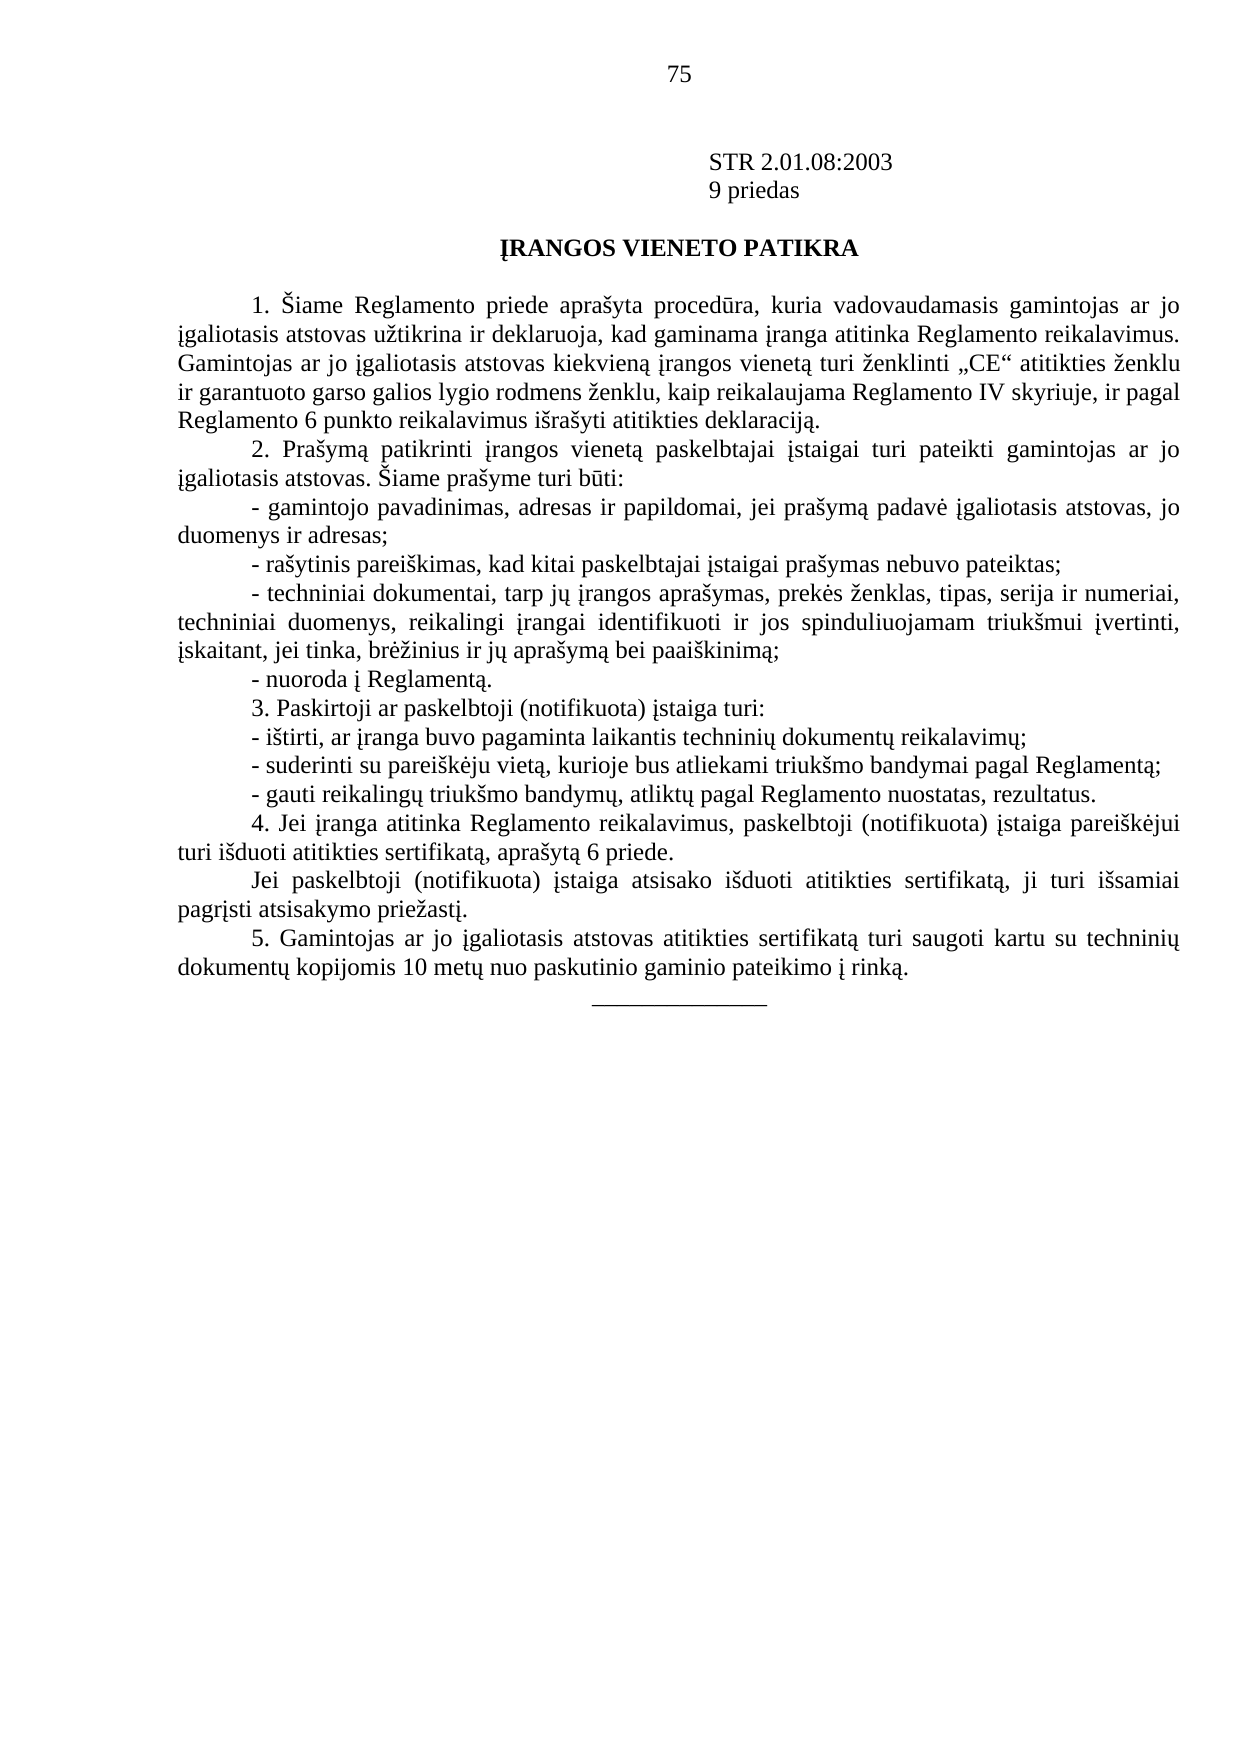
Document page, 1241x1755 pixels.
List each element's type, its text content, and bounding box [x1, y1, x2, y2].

text - gauti reikalingų triukšmo bandymų, atliktų pagal Reglamento nuostatas, rezultatus. [177, 779, 1181, 808]
text 4. Jei įranga atitinka Reglamento reikalavimus, paskelbtoji (notifikuota) įstaiga pareiškėjui turi išduoti atitikties sertifikatą, aprašytą 6 priede. [177, 808, 1181, 866]
text Jei paskelbtoji (notifikuota) įstaiga atsisako išduoti atitikties sertifikatą, ji turi išsamiai pagrįsti atsisakymo priežastį. [177, 866, 1181, 923]
text 9 priedas [177, 176, 1181, 204]
text - gamintojo pavadinimas, adresas ir papildomai, jei prašymą padavė įgaliotasis atstovas, jo duomenys ir adresas; [177, 492, 1181, 549]
text - techniniai dokumentai, tarp jų įrangos aprašymas, prekės ženklas, tipas, serija ir numeriai, techniniai duomenys, reikalingi įrangai identifikuoti ir jos spinduliuojamam triukšmui įvertinti, įskaitant, jei tinka, brėžinius ir jų aprašymą bei paaiškinimą; [177, 578, 1181, 664]
text - suderinti su pareiškėju vietą, kurioje bus atliekami triukšmo bandymai pagal Reglamentą; [177, 751, 1181, 779]
text 2. Prašymą patikrinti įrangos vienetą paskelbtajai įstaigai turi pateikti gamintojas ar jo įgaliotasis atstovas. Šiame prašyme turi būti: [177, 434, 1181, 492]
text 1. Šiame Reglamento priede aprašyta procedūra, kuria vadovaudamasis gamintojas ar jo įgaliotasis atstovas užtikrina ir deklaruoja, kad gaminama įranga atitinka Reglamento reikalavimus. Gamintojas ar jo įgaliotasis atstovas kiekvieną įrangos vienetą turi ženklinti „CE“ atitikties ženklu ir garantuoto garso galios lygio rodmens ženklu, kaip reikalaujama Reglamento IV skyriuje, ir pagal Reglamento 6 punkto reikalavimus išrašyti atitikties deklaraciją. [177, 291, 1181, 434]
text - ištirti, ar įranga buvo pagaminta laikantis techninių dokumentų reikalavimų; [177, 722, 1181, 751]
text STR 2.01.08:2003 [177, 147, 1181, 176]
text 5. Gamintojas ar jo įgaliotasis atstovas atitikties sertifikatą turi saugoti kartu su techninių dokumentų kopijomis 10 metų nuo paskutinio gaminio pateikimo į rinką. [177, 923, 1181, 981]
text - rašytinis pareiškimas, kad kitai paskelbtajai įstaigai prašymas nebuvo pateiktas; [177, 549, 1181, 578]
text - nuoroda į Reglamentą. [177, 664, 1181, 693]
text 3. Paskirtoji ar paskelbtoji (notifikuota) įstaiga turi: [177, 693, 1181, 722]
text ______________ [177, 981, 1181, 1009]
text ĮRANGOS VIENETO PATIKRA [177, 233, 1181, 262]
